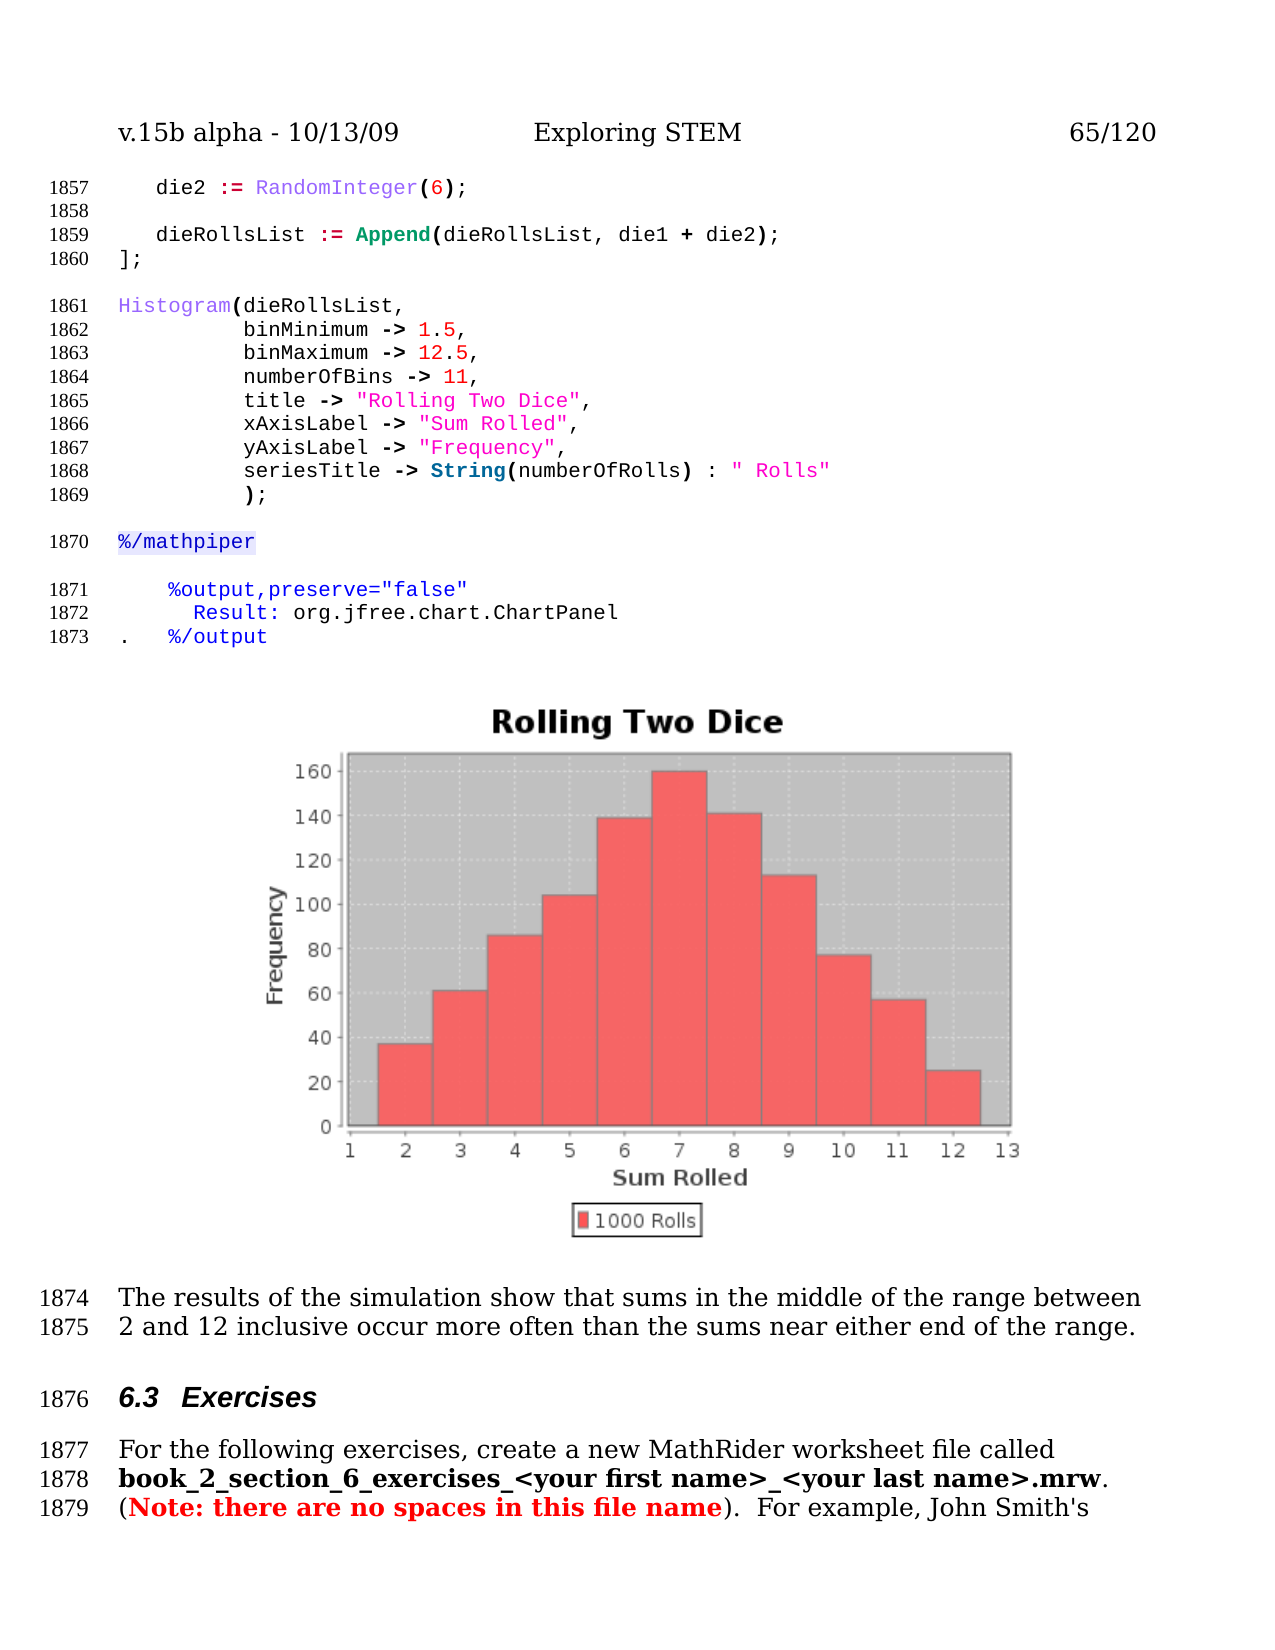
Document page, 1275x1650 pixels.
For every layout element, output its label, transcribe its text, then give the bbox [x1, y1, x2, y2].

text ]; [118, 248, 1157, 271]
text %output,preserve="false" [118, 579, 1157, 602]
text Result: org.jfree.chart.ChartPanel [118, 602, 1157, 626]
text binMaximum -> 12.5, [118, 342, 1157, 366]
text dieRollsList := Append(dieRollsList, die1 + die2); [118, 224, 1157, 248]
text binMinimum -> 1.5, [118, 319, 1157, 342]
picture [245, 702, 1030, 1239]
text numberOfBins -> 11, [118, 366, 1157, 389]
text Histogram(dieRollsList, [118, 295, 1157, 319]
text For the following exercises, create a new MathRider worksheet file called book_2_section_6_exercises_<your first name>_<your last name>.mrw. (Note: there are no spaces in this file name). For example, John Smith's [118, 1435, 1157, 1523]
text . %/output [118, 626, 1157, 650]
text xAxisLabel -> "Sum Rolled", [118, 413, 1157, 437]
subtitle Exercises [118, 1380, 1157, 1414]
text %/mathpiper [118, 531, 1157, 555]
text The results of the simulation show that sums in the middle of the range between 2 and 12 inclusive occur more often than the sums near either end of the range. [118, 1283, 1157, 1341]
text die2 := RandomInteger(6); [118, 177, 1157, 200]
text ); [118, 484, 1157, 508]
text title -> "Rolling Two Dice", [118, 389, 1157, 413]
text seriesTitle -> String(numberOfRolls) : " Rolls" [118, 461, 1157, 484]
text yAxisLabel -> "Frequency", [118, 437, 1157, 461]
